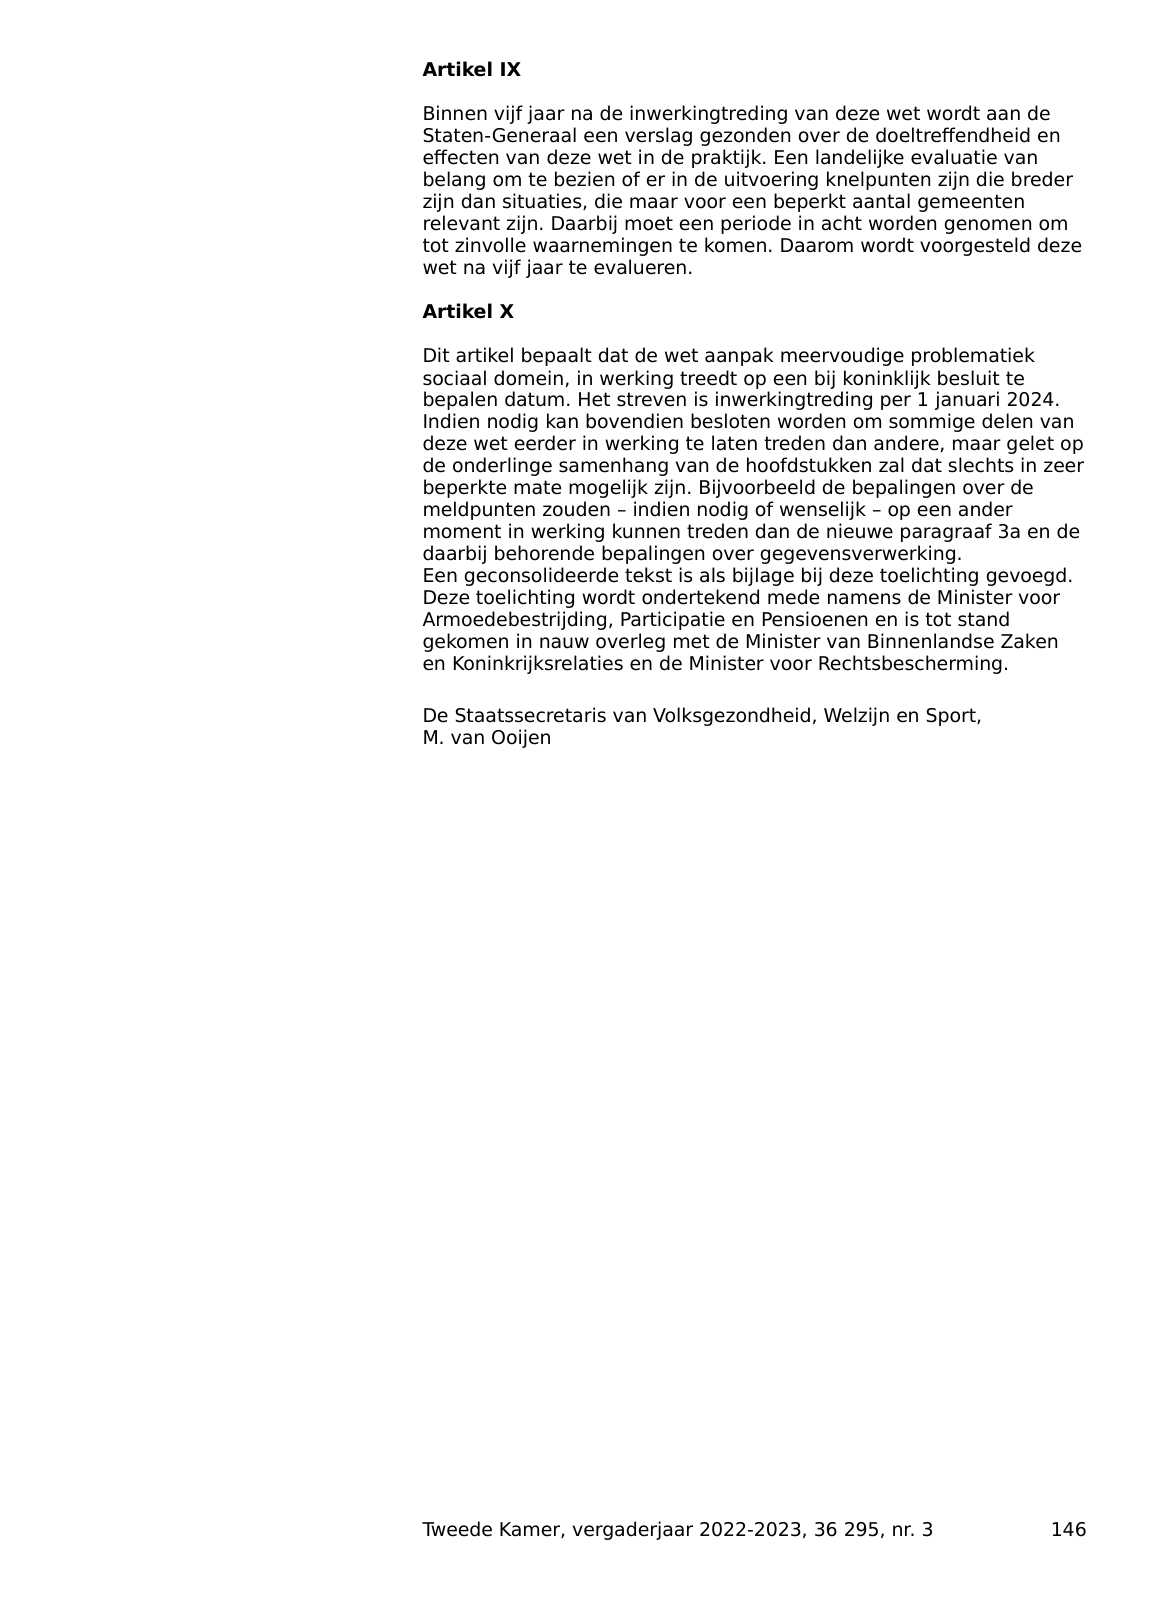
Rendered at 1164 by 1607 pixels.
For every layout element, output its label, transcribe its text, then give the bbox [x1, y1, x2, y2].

text De Staatssecretaris van Volksgezondheid, Welzijn en Sport, M. van Ooijen [422, 705, 1087, 749]
subtitle Artikel X [422, 301, 1087, 323]
text Deze toelichting wordt ondertekend mede namens de Minister voor Armoedebestrijding, Participatie en Pensioenen en is tot stand gekomen in nauw overleg met de Minister van Binnenlandse Zaken en Koninkrijksrelaties en de Minister voor Rechtsbescherming. [422, 587, 1087, 675]
subtitle Artikel IX [422, 59, 1087, 81]
text Een geconsolideerde tekst is als bijlage bij deze toelichting gevoegd. [422, 565, 1087, 587]
text Binnen vijf jaar na de inwerkingtreding van deze wet wordt aan de Staten-Generaal een verslag gezonden over de doeltreffendheid en effecten van deze wet in de praktijk. Een landelijke evaluatie van belang om te bezien of er in de uitvoering knelpunten zijn die breder zijn dan situaties, die maar voor een beperkt aantal gemeenten relevant zijn. Daarbij moet een periode in acht worden genomen om tot zinvolle waarnemingen te komen. Daarom wordt voorgesteld deze wet na vijf jaar te evalueren. [422, 103, 1087, 279]
text Dit artikel bepaalt dat de wet aanpak meervoudige problematiek sociaal domein, in werking treedt op een bij koninklijk besluit te bepalen datum. Het streven is inwerkingtreding per 1 januari 2024. Indien nodig kan bovendien besloten worden om sommige delen van deze wet eerder in werking te laten treden dan andere, maar gelet op de onderlinge samenhang van de hoofdstukken zal dat slechts in zeer beperkte mate mogelijk zijn. Bijvoorbeeld de bepalingen over de meldpunten zouden – indien nodig of wenselijk – op een ander moment in werking kunnen treden dan de nieuwe paragraaf 3a en de daarbij behorende bepalingen over gegevensverwerking. [422, 345, 1087, 565]
